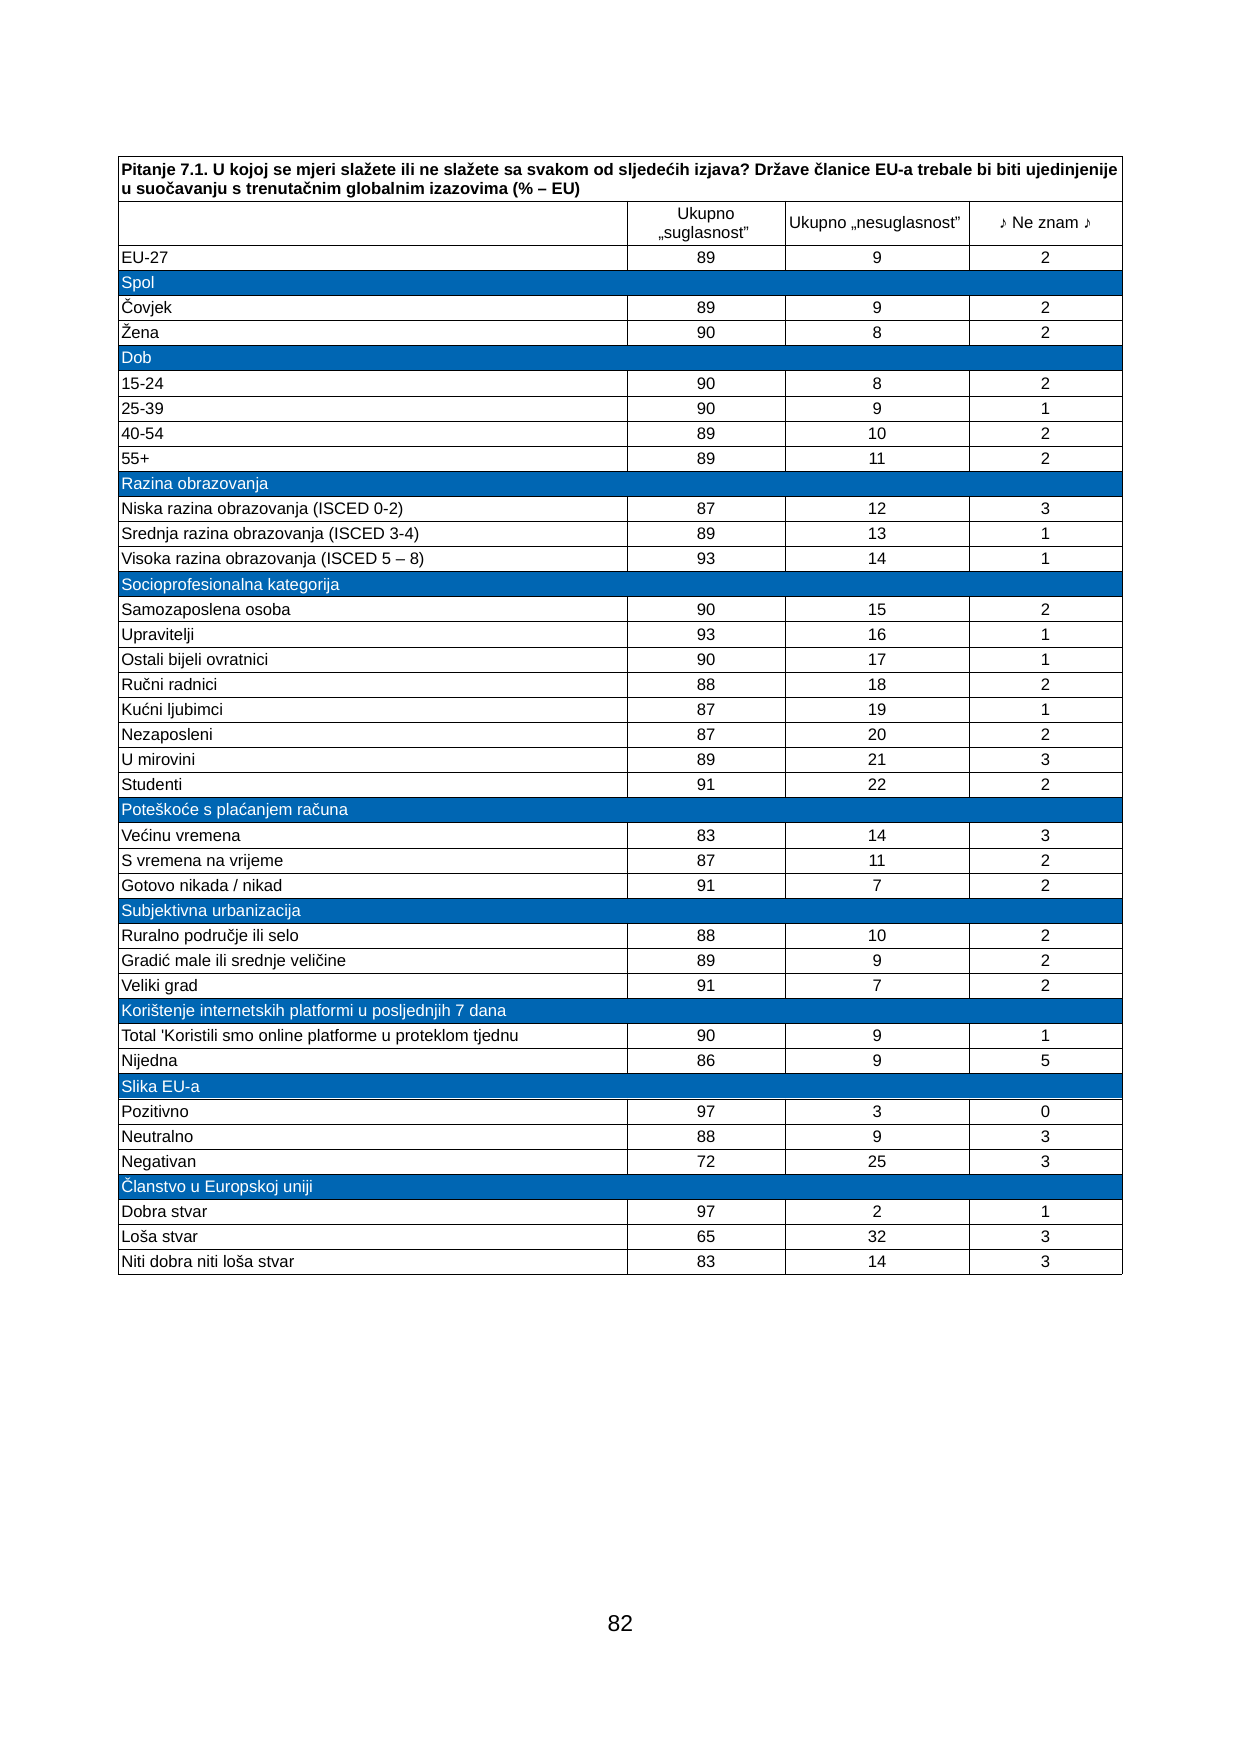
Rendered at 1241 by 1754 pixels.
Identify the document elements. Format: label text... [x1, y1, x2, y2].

table_cell 89 [628, 522, 785, 546]
table_cell 87 [628, 723, 785, 747]
table_cell 8 [786, 371, 969, 396]
table_cell 13 [786, 522, 969, 546]
table_cell 2 [970, 849, 1122, 872]
table_cell 19 [786, 698, 969, 722]
table_cell 16 [786, 622, 969, 647]
table_cell 8 [786, 321, 969, 345]
table_cell 9 [786, 1125, 969, 1149]
table_cell S vremena na vrijeme [119, 849, 627, 872]
table_cell 18 [786, 673, 969, 697]
table_cell 87 [628, 698, 785, 722]
table_cell [119, 202, 627, 245]
table_cell Korištenje internetskih platformi u posljednjih 7 dana [119, 999, 1122, 1023]
table_cell 40-54 [119, 422, 627, 446]
table_cell 3 [786, 1100, 969, 1123]
table_cell 9 [786, 246, 969, 270]
table_cell Ukupno „nesuglasnost” [786, 202, 969, 245]
table_cell 89 [628, 949, 785, 973]
table_cell 87 [628, 849, 785, 872]
table_cell 2 [970, 924, 1122, 948]
table_cell Samozaposlena osoba [119, 597, 627, 621]
table_cell 9 [786, 397, 969, 421]
table_cell 88 [628, 924, 785, 948]
table_cell 83 [628, 1250, 785, 1274]
table_cell 2 [970, 974, 1122, 998]
table_cell 3 [970, 1150, 1122, 1174]
table_cell 83 [628, 823, 785, 847]
table_cell 7 [786, 874, 969, 898]
table_cell Visoka razina obrazovanja (ISCED 5 – 8) [119, 547, 627, 571]
table_cell 2 [970, 874, 1122, 898]
table_cell 87 [628, 497, 785, 521]
table_cell Većinu vremena [119, 823, 627, 847]
table_cell 1 [970, 698, 1122, 722]
table_cell 88 [628, 1125, 785, 1149]
table_cell 20 [786, 723, 969, 747]
table_cell Neutralno [119, 1125, 627, 1149]
table_cell 90 [628, 1024, 785, 1048]
table_cell 91 [628, 974, 785, 998]
table_cell 15 [786, 597, 969, 621]
table_cell Pozitivno [119, 1100, 627, 1123]
table_cell Veliki grad [119, 974, 627, 998]
table_cell 97 [628, 1200, 785, 1224]
table_cell 9 [786, 296, 969, 320]
table_cell 14 [786, 547, 969, 571]
table_cell 14 [786, 1250, 969, 1274]
table_cell 14 [786, 823, 969, 847]
table_cell 1 [970, 547, 1122, 571]
table_cell 9 [786, 949, 969, 973]
table_cell 3 [970, 748, 1122, 772]
table_cell Gradić male ili srednje veličine [119, 949, 627, 973]
table_cell Razina obrazovanja [119, 472, 1122, 496]
table_cell 9 [786, 1024, 969, 1048]
table_cell U mirovini [119, 748, 627, 772]
table_cell Čovjek [119, 296, 627, 320]
table_cell Negativan [119, 1150, 627, 1174]
table_cell 11 [786, 849, 969, 872]
table_cell 3 [970, 823, 1122, 847]
table_cell ♪ Ne znam ♪ [970, 202, 1122, 245]
table_cell 5 [970, 1049, 1122, 1073]
table_cell Nijedna [119, 1049, 627, 1073]
table_cell Ostali bijeli ovratnici [119, 648, 627, 672]
table_cell Dob [119, 346, 1122, 370]
table_cell 2 [970, 673, 1122, 697]
table_cell 9 [786, 1049, 969, 1073]
table_cell 25 [786, 1150, 969, 1174]
table_cell 7 [786, 974, 969, 998]
table_cell Kućni ljubimci [119, 698, 627, 722]
table_cell 1 [970, 1200, 1122, 1224]
table_cell Loša stvar [119, 1225, 627, 1249]
table_cell 65 [628, 1225, 785, 1249]
table_cell Upravitelji [119, 622, 627, 647]
table_cell 1 [970, 522, 1122, 546]
table_cell 2 [970, 246, 1122, 270]
table_cell 2 [970, 597, 1122, 621]
table_cell 0 [970, 1100, 1122, 1123]
table_cell 97 [628, 1100, 785, 1123]
table_cell Dobra stvar [119, 1200, 627, 1224]
table_cell 93 [628, 547, 785, 571]
table_cell Subjektivna urbanizacija [119, 899, 1122, 923]
table_cell 3 [970, 1250, 1122, 1274]
table_cell 91 [628, 874, 785, 898]
table_cell Ukupno „suglasnost” [628, 202, 785, 245]
table_cell 3 [970, 1125, 1122, 1149]
table_cell 10 [786, 422, 969, 446]
table_cell Total 'Koristili smo online platforme u proteklom tjednu [119, 1024, 627, 1048]
table_cell 2 [970, 949, 1122, 973]
table_cell 1 [970, 648, 1122, 672]
table_cell 2 [970, 773, 1122, 797]
table_cell Nezaposleni [119, 723, 627, 747]
table_cell 93 [628, 622, 785, 647]
table_cell Članstvo u Europskoj uniji [119, 1175, 1122, 1199]
table_cell Gotovo nikada / nikad [119, 874, 627, 898]
table_cell 21 [786, 748, 969, 772]
table_cell 2 [970, 296, 1122, 320]
table_cell 10 [786, 924, 969, 948]
table_cell 3 [970, 1225, 1122, 1249]
table_header Pitanje 7.1. U kojoj se mjeri slažete ili ne slažete sa svakom od sljedećih izjava? Države članice EU-a trebale bi biti ujedinjenije u suočavanju s trenutačnim globalnim izazovima (% – EU) [119, 157, 1122, 201]
table_cell 1 [970, 622, 1122, 647]
table_cell 2 [970, 321, 1122, 345]
table_cell Niti dobra niti loša stvar [119, 1250, 627, 1274]
table_cell EU-27 [119, 246, 627, 270]
table_cell 2 [786, 1200, 969, 1224]
table_cell Poteškoće s plaćanjem računa [119, 798, 1122, 822]
table_cell 32 [786, 1225, 969, 1249]
table_cell 2 [970, 447, 1122, 471]
table_cell Ruralno područje ili selo [119, 924, 627, 948]
table_cell Studenti [119, 773, 627, 797]
table_cell 90 [628, 597, 785, 621]
table_cell 22 [786, 773, 969, 797]
table_cell 89 [628, 246, 785, 270]
table_cell 3 [970, 497, 1122, 521]
table_cell 15-24 [119, 371, 627, 396]
table_cell Niska razina obrazovanja (ISCED 0-2) [119, 497, 627, 521]
table_cell 72 [628, 1150, 785, 1174]
table_cell 89 [628, 447, 785, 471]
table_cell 25-39 [119, 397, 627, 421]
table_cell 2 [970, 371, 1122, 396]
table_cell 88 [628, 673, 785, 697]
table_cell 89 [628, 296, 785, 320]
table_cell 12 [786, 497, 969, 521]
table_cell 90 [628, 648, 785, 672]
table_cell 11 [786, 447, 969, 471]
table_cell Slika EU-a [119, 1074, 1122, 1098]
table_cell 1 [970, 1024, 1122, 1048]
table_cell Žena [119, 321, 627, 345]
table_cell Ručni radnici [119, 673, 627, 697]
table_cell 86 [628, 1049, 785, 1073]
table_cell Socioprofesionalna kategorija [119, 572, 1122, 596]
table_cell 90 [628, 321, 785, 345]
table_cell Spol [119, 271, 1122, 295]
table_cell 55+ [119, 447, 627, 471]
table_cell 89 [628, 422, 785, 446]
table_cell Srednja razina obrazovanja (ISCED 3-4) [119, 522, 627, 546]
table_cell 90 [628, 371, 785, 396]
table_cell 91 [628, 773, 785, 797]
table_cell 89 [628, 748, 785, 772]
table_cell 17 [786, 648, 969, 672]
table_cell 90 [628, 397, 785, 421]
table_cell 2 [970, 422, 1122, 446]
table_cell 2 [970, 723, 1122, 747]
table_cell 1 [970, 397, 1122, 421]
